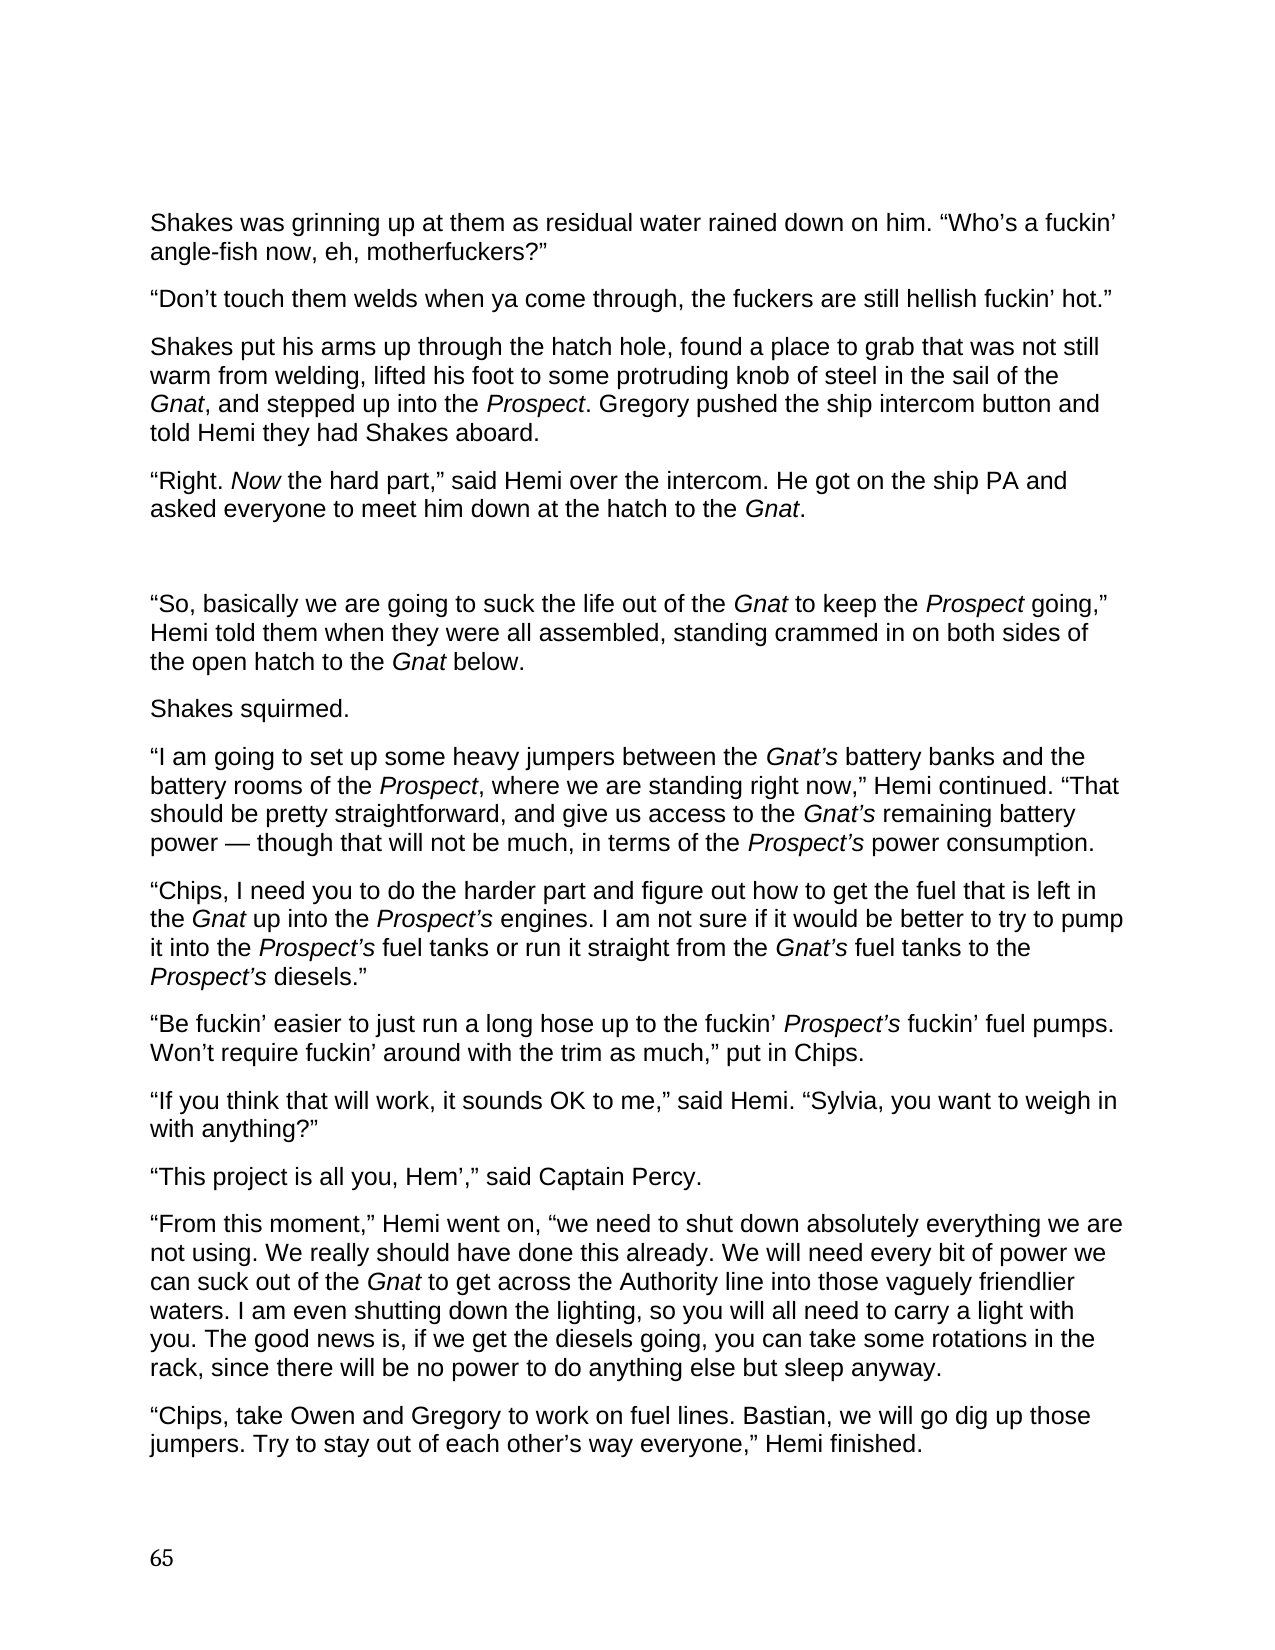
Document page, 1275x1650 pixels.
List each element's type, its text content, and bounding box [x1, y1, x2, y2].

text “If you think that will work, it sounds OK to me,” said Hemi. “Sylvia, you want to weigh in with anything?” [150, 1086, 1125, 1143]
text Shakes put his arms up through the hatch hole, found a place to grab that was not still warm from welding, lifted his foot to some protruding knob of steel in the sail of the Gnat, and stepped up into the Prospect. Gregory pushed the ship intercom button and told Hemi they had Shakes aboard. [150, 332, 1125, 447]
text “Be fuckin’ easier to just run a long hose up to the fuckin’ Prospect’s fuckin’ fuel pumps. Won’t require fuckin’ around with the trim as much,” put in Chips. [150, 1009, 1125, 1067]
text Shakes squirmed. [150, 694, 1125, 723]
text “So, basically we are going to suck the life out of the Gnat to keep the Prospect going,” Hemi told them when they were all assembled, standing crammed in on both sides of the open hatch to the Gnat below. [150, 589, 1125, 676]
text “Chips, take Owen and Gregory to work on fuel lines. Bastian, we will go dig up those jumpers. Try to stay out of each other’s way everyone,” Hemi finished. [150, 1401, 1125, 1458]
text Shakes was grinning up at them as residual water rained down on him. “Who’s a fuckin’ angle-fish now, eh, motherfuckers?” [150, 208, 1125, 266]
text “From this moment,” Hemi went on, “we need to shut down absolutely everything we are not using. We really should have done this already. We will need every bit of power we can suck out of the Gnat to get across the Authority line into those vaguely friendlier waters. I am even shutting down the lighting, so you will all need to carry a light with you. The good news is, if we get the diesels going, you can take some rotations in the rack, since there will be no power to do anything else but sleep anyway. [150, 1209, 1125, 1382]
text “Chips, I need you to do the harder part and figure out how to get the fuel that is left in the Gnat up into the Prospect’s engines. I am not sure if it would be better to try to pump it into the Prospect’s fuel tanks or run it straight from the Gnat’s fuel tanks to the Prospect’s diesels.” [150, 876, 1125, 991]
text “Right. Now the hard part,” said Hemi over the intercom. He got on the ship PA and asked everyone to meet him down at the hatch to the Gnat. [150, 466, 1125, 523]
text “I am going to set up some heavy jumpers between the Gnat’s battery banks and the battery rooms of the Prospect, where we are standing right now,” Hemi continued. “That should be pretty straightforward, and give us access to the Gnat’s remaining battery power — though that will not be much, in terms of the Prospect’s power consumption. [150, 742, 1125, 857]
text “Don’t touch them welds when ya come through, the fuckers are still hellish fuckin’ hot.” [150, 284, 1125, 313]
text “This project is all you, Hem’,” said Captain Percy. [150, 1162, 1125, 1191]
